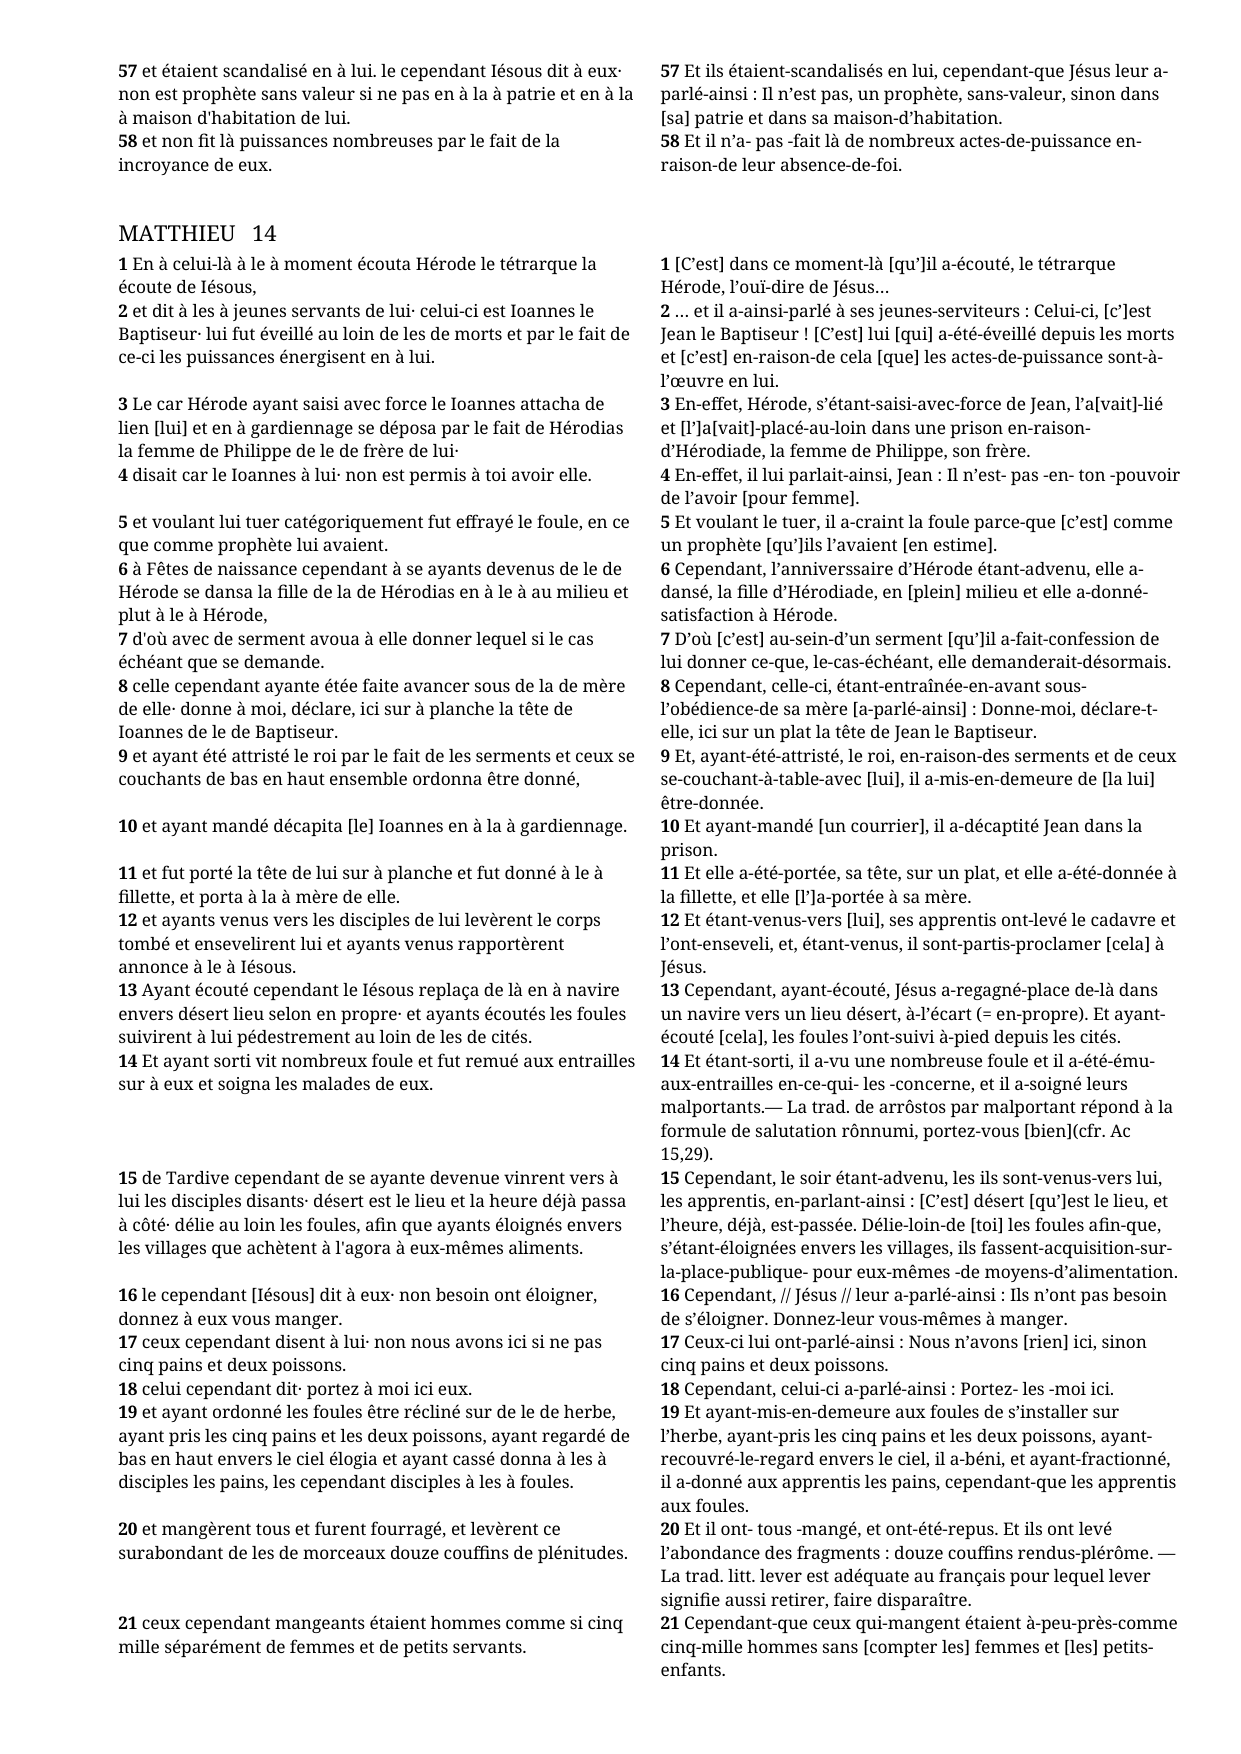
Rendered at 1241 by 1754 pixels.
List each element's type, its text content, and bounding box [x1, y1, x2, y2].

table_header 1 [C’est] dans ce moment-là [qu’]il a-écouté, le tétrarque Hérode, l’ouï-dire de Jésus… [660, 252, 1181, 299]
table_cell [639, 129, 660, 176]
table_cell [639, 1049, 660, 1166]
table_cell 20 Et il ont- tous -mangé, et ont-été-repus. Et ils ont levé l’abondance des fragments : douze couffins rendus-plérôme. — La trad. litt. lever est adéquate au français pour lequel lever signifie aussi retirer, faire disparaître. [660, 1518, 1181, 1611]
table_cell 2 … et il a-ainsi-parlé à ses jeunes-serviteurs : Celui-ci, [c’]est Jean le Baptiseur ! [C’est] lui [qui] a-été-éveillé depuis les morts et [c’est] en-raison-de cela [que] les actes-de-puissance sont-à-l’œuvre en lui. [660, 299, 1181, 392]
table_cell [639, 557, 660, 627]
table_cell 8 Cependant, celle-ci, étant-entraînée-en-avant sous-l’obédience-de sa mère [a-parlé-ainsi] : Donne-moi, déclare-t-elle, ici sur un plat la tête de Jean le Baptiseur. [660, 674, 1181, 744]
table_cell [639, 744, 660, 814]
table_cell [639, 510, 660, 557]
table_cell 17 Ceux-ci lui ont-parlé-ainsi : Nous n’avons [rien] ici, sinon cinq pains et deux poissons. [660, 1330, 1181, 1377]
table_cell [639, 908, 660, 978]
table_cell 19 Et ayant-mis-en-demeure aux foules de s’installer sur l’herbe, ayant-pris les cinq pains et les deux poissons, ayant-recouvré-le-regard envers le ciel, il a-béni, et ayant-fractionné, il a-donné aux apprentis les pains, cependant-que les apprentis aux foules. [660, 1400, 1181, 1517]
table_cell 5 Et voulant le tuer, il a-craint la foule parce-que [c’est] comme un prophète [qu’]ils l’avaient [en estime]. [660, 510, 1181, 557]
table_cell [639, 1377, 660, 1400]
table_cell 4 En-effet, il lui parlait-ainsi, Jean : Il n’est- pas -en- ton -pouvoir de l’avoir [pour femme]. [660, 463, 1181, 510]
table_cell 12 et ayants venus vers les disciples de lui levèrent le corps tombé et ensevelirent lui et ayants venus rapportèrent annonce à le à Iésous. [118, 908, 639, 978]
table_cell 13 Ayant écouté cependant le Iésous replaça de là en à navire envers désert lieu selon en propre· et ayants écoutés les foules suivirent à lui pédestrement au loin de les de cités. [118, 979, 639, 1049]
table_cell 21 ceux cependant mangeants étaient hommes comme si cinq mille séparément de femmes et de petits servants. [118, 1611, 639, 1682]
table_cell [639, 1283, 660, 1330]
table_cell 16 le cependant [Iésous] dit à eux· non besoin ont éloigner, donnez à eux vous manger. [118, 1283, 639, 1330]
table_cell [639, 1611, 660, 1682]
table_cell 11 et fut porté la tête de lui sur à planche et fut donné à le à fillette, et porta à la à mère de elle. [118, 861, 639, 908]
table_cell 5 et voulant lui tuer catégoriquement fut effrayé le foule, en ce que comme prophète lui avaient. [118, 510, 639, 557]
table_cell 10 Et ayant-mandé [un courrier], il a-décaptité Jean dans la prison. [660, 814, 1181, 861]
table_cell 21 Cependant-que ceux qui-mangent étaient à-peu-près-comme cinq-mille hommes sans [compter les] femmes et [les] petits-enfants. [660, 1611, 1181, 1682]
table_cell [639, 1518, 660, 1611]
table_cell 6 à Fêtes de naissance cependant à se ayants devenus de le de Hérode se dansa la fille de la de Hérodias en à le à au milieu et plut à le à Hérode, [118, 557, 639, 627]
text MATTHIEU 14 [118, 218, 1181, 247]
table_cell [639, 59, 660, 129]
table_cell 15 de Tardive cependant de se ayante devenue vinrent vers à lui les disciples disants· désert est le lieu et la heure déjà passa à côté· délie au loin les foules, afin que ayants éloignés envers les villages que achètent à l'agora à eux-mêmes aliments. [118, 1166, 639, 1283]
table_cell 14 Et ayant sorti vit nombreux foule et fut remué aux entrailles sur à eux et soigna les malades de eux. [118, 1049, 639, 1166]
table_header [639, 252, 660, 299]
table_cell 13 Cependant, ayant-écouté, Jésus a-regagné-place de-là dans un navire vers un lieu désert, à-l’écart (= en-propre). Et ayant-écouté [cela], les foules l’ont-suivi à-pied depuis les cités. [660, 979, 1181, 1049]
table_cell 9 Et, ayant-été-attristé, le roi, en-raison-des serments et de ceux se-couchant-à-table-avec [lui], il a-mis-en-demeure de [la lui] être-donnée. [660, 744, 1181, 814]
table_cell 3 Le car Hérode ayant saisi avec force le Ioannes attacha de lien [lui] et en à gardiennage se déposa par le fait de Hérodias la femme de Philippe de le de frère de lui· [118, 393, 639, 463]
table_cell [639, 814, 660, 861]
table_cell [639, 393, 660, 463]
table_cell 11 Et elle a-été-portée, sa tête, sur un plat, et elle a-été-donnée à la fillette, et elle [l’]a-portée à sa mère. [660, 861, 1181, 908]
table_cell 8 celle cependant ayante étée faite avancer sous de la de mère de elle· donne à moi, déclare, ici sur à planche la tête de Ioannes de le de Baptiseur. [118, 674, 639, 744]
table_cell 2 et dit à les à jeunes servants de lui· celui-ci est Ioannes le Baptiseur· lui fut éveillé au loin de les de morts et par le fait de ce-ci les puissances énergisent en à lui. [118, 299, 639, 392]
table_cell 7 d'où avec de serment avoua à elle donner lequel si le cas échéant que se demande. [118, 627, 639, 674]
table_cell 58 Et il n’a- pas -fait là de nombreux actes-de-puissance en-raison-de leur absence-de-foi. [660, 129, 1181, 176]
table_cell 20 et mangèrent tous et furent fourragé, et levèrent ce surabondant de les de morceaux douze couffins de plénitudes. [118, 1518, 639, 1611]
table_cell [639, 299, 660, 392]
table_header 1 En à celui-là à le à moment écouta Hérode le tétrarque la écoute de Iésous, [118, 252, 639, 299]
table_cell 6 Cependant, l’anniverssaire d’Hérode étant-advenu, elle a-dansé, la fille d’Hérodiade, en [plein] milieu et elle a-donné-satisfaction à Hérode. [660, 557, 1181, 627]
table_cell [639, 463, 660, 510]
table_cell 57 et étaient scandalisé en à lui. le cependant Iésous dit à eux· non est prophète sans valeur si ne pas en à la à patrie et en à la à maison d'habitation de lui. [118, 59, 639, 129]
table_cell 19 et ayant ordonné les foules être récliné sur de le de herbe, ayant pris les cinq pains et les deux poissons, ayant regardé de bas en haut envers le ciel élogia et ayant cassé donna à les à disciples les pains, les cependant disciples à les à foules. [118, 1400, 639, 1517]
table_cell [639, 627, 660, 674]
table_cell 58 et non fit là puissances nombreuses par le fait de la incroyance de eux. [118, 129, 639, 176]
table_cell 12 Et étant-venus-vers [lui], ses apprentis ont-levé le cadavre et l’ont-enseveli, et, étant-venus, il sont-partis-proclamer [cela] à Jésus. [660, 908, 1181, 978]
table_cell [639, 1166, 660, 1283]
table_cell 4 disait car le Ioannes à lui· non est permis à toi avoir elle. [118, 463, 639, 510]
table_cell 3 En-effet, Hérode, s’étant-saisi-avec-force de Jean, l’a[vait]-lié et [l’]a[vait]-placé-au-loin dans une prison en-raison-d’Hérodiade, la femme de Philippe, son frère. [660, 393, 1181, 463]
table_cell 9 et ayant été attristé le roi par le fait de les serments et ceux se couchants de bas en haut ensemble ordonna être donné, [118, 744, 639, 814]
table_cell [639, 1400, 660, 1517]
table_cell 16 Cependant, // Jésus // leur a-parlé-ainsi : Ils n’ont pas besoin de s’éloigner. Donnez-leur vous-mêmes à manger. [660, 1283, 1181, 1330]
table_cell [639, 1330, 660, 1377]
table_cell 10 et ayant mandé décapita [le] Ioannes en à la à gardiennage. [118, 814, 639, 861]
table_cell 17 ceux cependant disent à lui· non nous avons ici si ne pas cinq pains et deux poissons. [118, 1330, 639, 1377]
table_cell 14 Et étant-sorti, il a-vu une nombreuse foule et il a-été-ému-aux-entrailles en-ce-qui- les -concerne, et il a-soigné leurs malportants.— La trad. de arrôstos par malportant répond à la formule de salutation rônnumi, portez-vous [bien](cfr. Ac 15,29). [660, 1049, 1181, 1166]
table_cell [639, 979, 660, 1049]
table_cell [639, 674, 660, 744]
table_cell 18 celui cependant dit· portez à moi ici eux. [118, 1377, 639, 1400]
table_cell 7 D’où [c’est] au-sein-d’un serment [qu’]il a-fait-confession de lui donner ce-que, le-cas-échéant, elle demanderait-désormais. [660, 627, 1181, 674]
table_cell 15 Cependant, le soir étant-advenu, les ils sont-venus-vers lui, les apprentis, en-parlant-ainsi : [C’est] désert [qu’]est le lieu, et l’heure, déjà, est-passée. Délie-loin-de [toi] les foules afin-que, s’étant-éloignées envers les villages, ils fassent-acquisition-sur-la-place-publique- pour eux-mêmes -de moyens-d’alimentation. [660, 1166, 1181, 1283]
table_cell [639, 861, 660, 908]
table_cell 57 Et ils étaient-scandalisés en lui, cependant-que Jésus leur a-parlé-ainsi : Il n’est pas, un prophète, sans-valeur, sinon dans [sa] patrie et dans sa maison-d’habitation. [660, 59, 1181, 129]
table_cell 18 Cependant, celui-ci a-parlé-ainsi : Portez- les -moi ici. [660, 1377, 1181, 1400]
